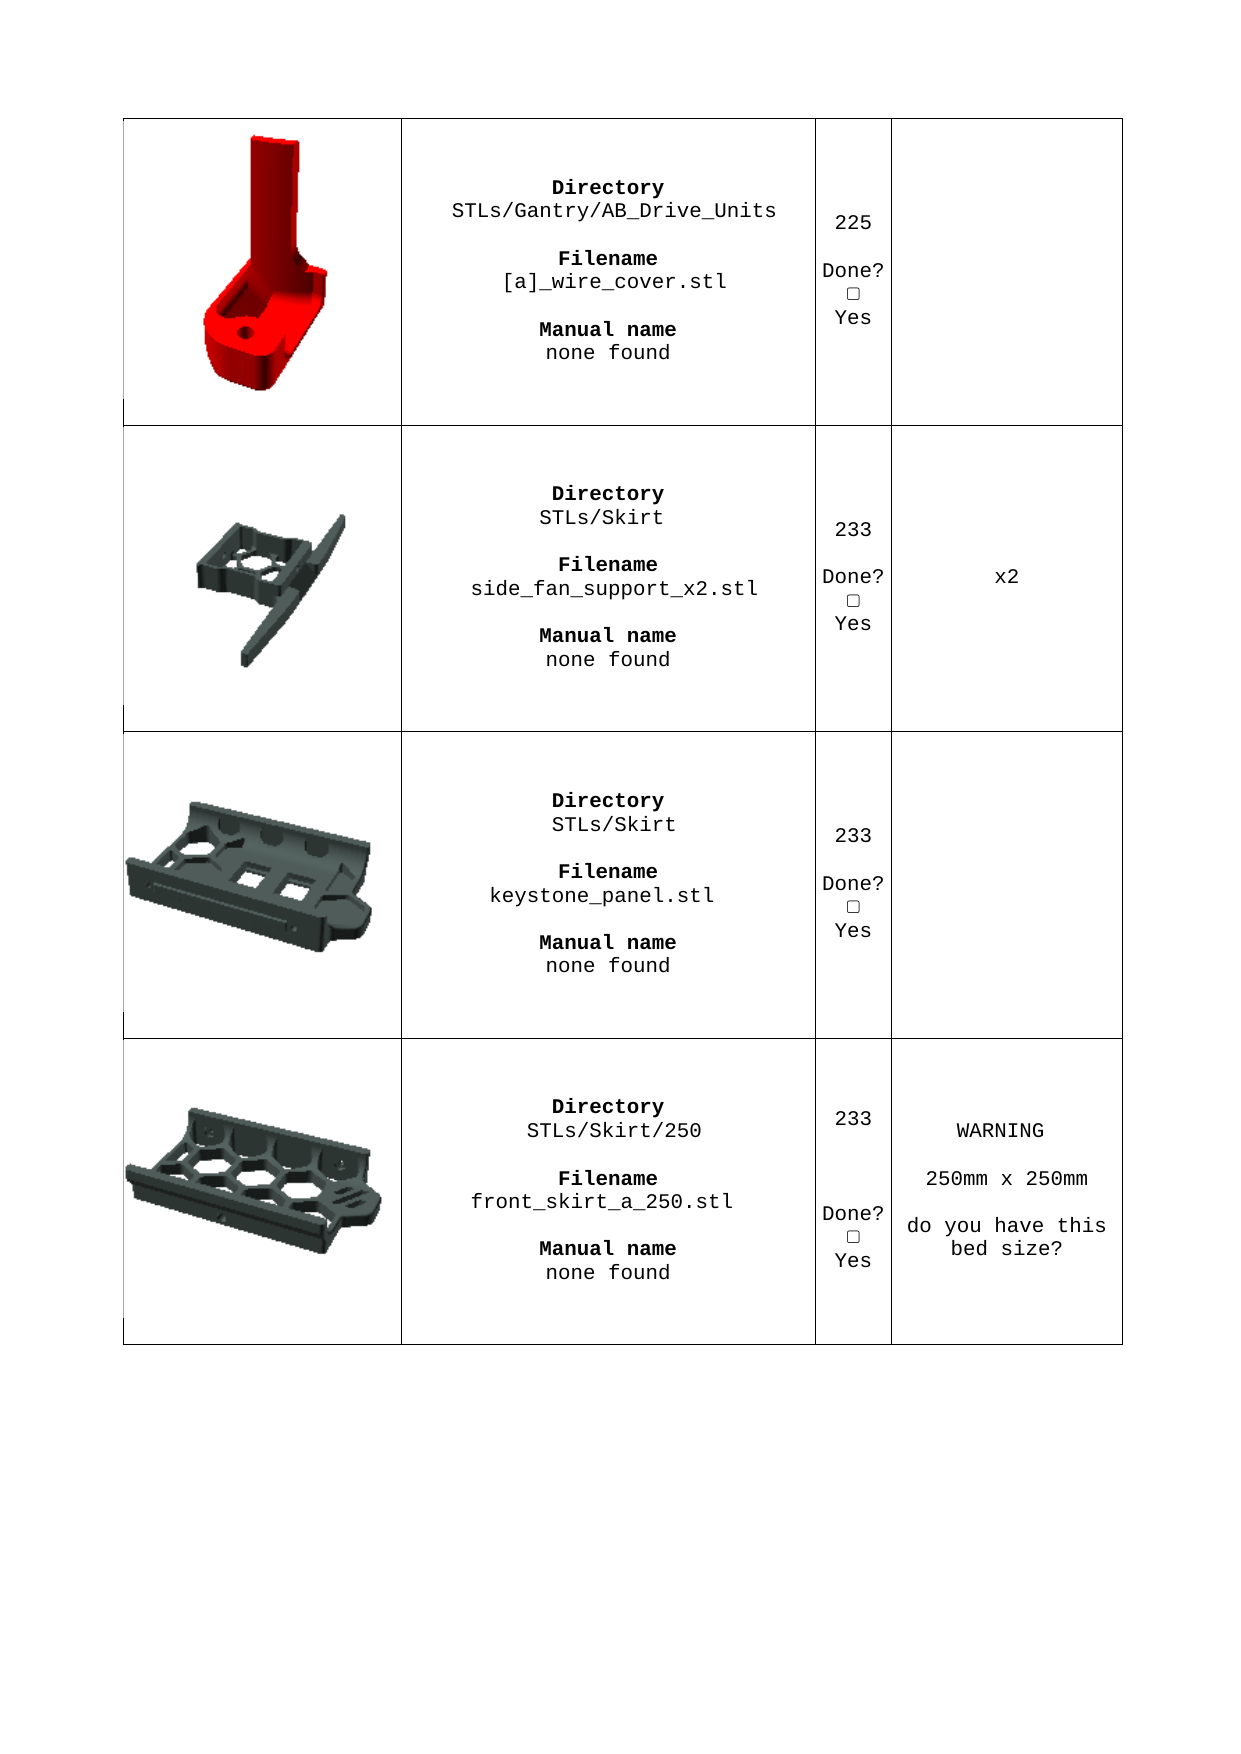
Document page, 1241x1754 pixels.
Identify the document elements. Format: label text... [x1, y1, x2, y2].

table_cell Directory STLs/Gantry/AB_Drive_Units Filename [a]_wire_cover.stl Manual name none found [402, 119, 815, 425]
table_cell 233 Done? ▢ Yes [816, 426, 891, 731]
picture [123, 121, 401, 399]
table_cell 225 Done? ▢ Yes [816, 119, 891, 425]
table_cell [124, 1012, 401, 1038]
picture [123, 427, 401, 705]
table_cell [892, 119, 1122, 425]
picture [123, 1040, 401, 1318]
table_cell [124, 399, 401, 425]
table_cell [892, 732, 1122, 1038]
table_cell 233 Done? ▢ Yes [816, 1039, 891, 1344]
table_cell [124, 1318, 401, 1344]
table_cell x2 [892, 426, 1122, 731]
table_cell Directory STLs/Skirt Filename keystone_panel.stl Manual name none found [402, 732, 815, 1038]
table_cell WARNING 250mm x 250mm do you have this bed size? [892, 1039, 1122, 1344]
table_cell 233 Done? ▢ Yes [816, 732, 891, 1038]
table_cell Directory STLs/Skirt Filename side_fan_support_x2.stl Manual name none found [402, 426, 815, 731]
picture [123, 734, 401, 1012]
table_cell [124, 705, 401, 731]
table_cell Directory STLs/Skirt/250 Filename front_skirt_a_250.stl Manual name none found [402, 1039, 815, 1344]
